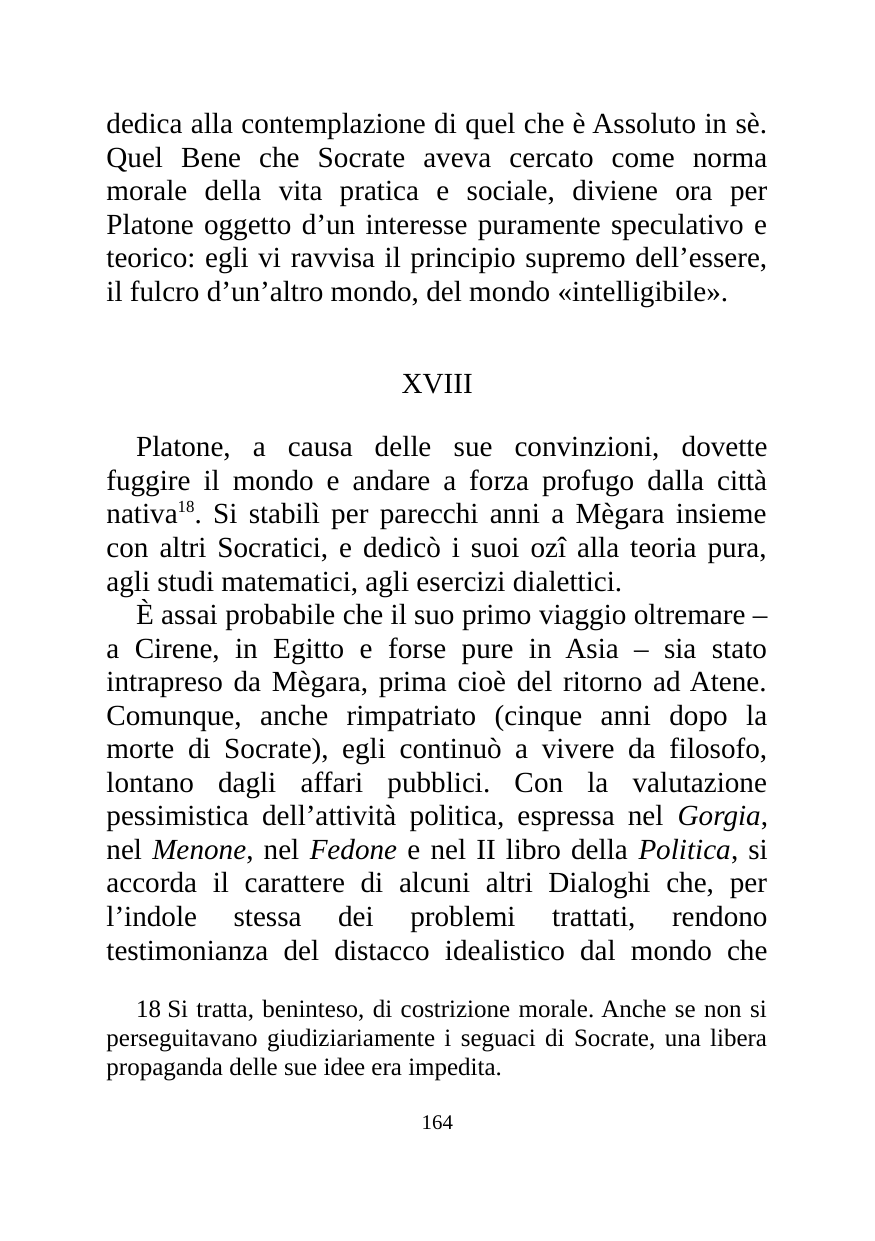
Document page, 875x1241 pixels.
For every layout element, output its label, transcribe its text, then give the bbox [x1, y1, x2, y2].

text Platone, a causa delle sue convinzioni, dovette fuggire il mondo e andare a forza profugo dalla città nativa. Si stabilì per parecchi anni a Mègara insieme con altri Socratici, e dedicò i suoi ozî alla teoria pura, agli studi matematici, agli esercizi dialettici. [106, 429, 768, 597]
subtitle XVIII [106, 367, 768, 400]
text È assai probabile che il suo primo viaggio oltremare – a Cirene, in Egitto e forse pure in Asia – sia stato intrapreso da Mègara, prima cioè del ritorno ad Atene. Comunque, anche rimpatriato (cinque anni dopo la morte di Socrate), egli continuò a vivere da filosofo, lontano dagli affari pubblici. Con la valutazione pessimistica dell’attività politica, espressa nel Gorgia, nel Menone, nel Fedone e nel II libro della Politica, si accorda il carattere di alcuni altri Dialoghi che, per l’indole stessa dei problemi trattati, rendono testimonianza del distacco idealistico dal mondo che [106, 597, 768, 966]
text dedica alla contemplazione di quel che è Assoluto in sè. Quel Bene che Socrate aveva cercato come norma morale della vita pratica e sociale, diviene ora per Platone oggetto d’un interesse puramente speculativo e teorico: egli vi ravvisa il principio supremo dell’essere, il fulcro d’un’altro mondo, del mondo «intelligibile». [106, 106, 768, 307]
text Si tratta, beninteso, di costrizione morale. Anche se non si perseguitavano giudiziariamente i seguaci di Socrate, una libera propaganda delle sue idee era impedita. [106, 994, 768, 1080]
